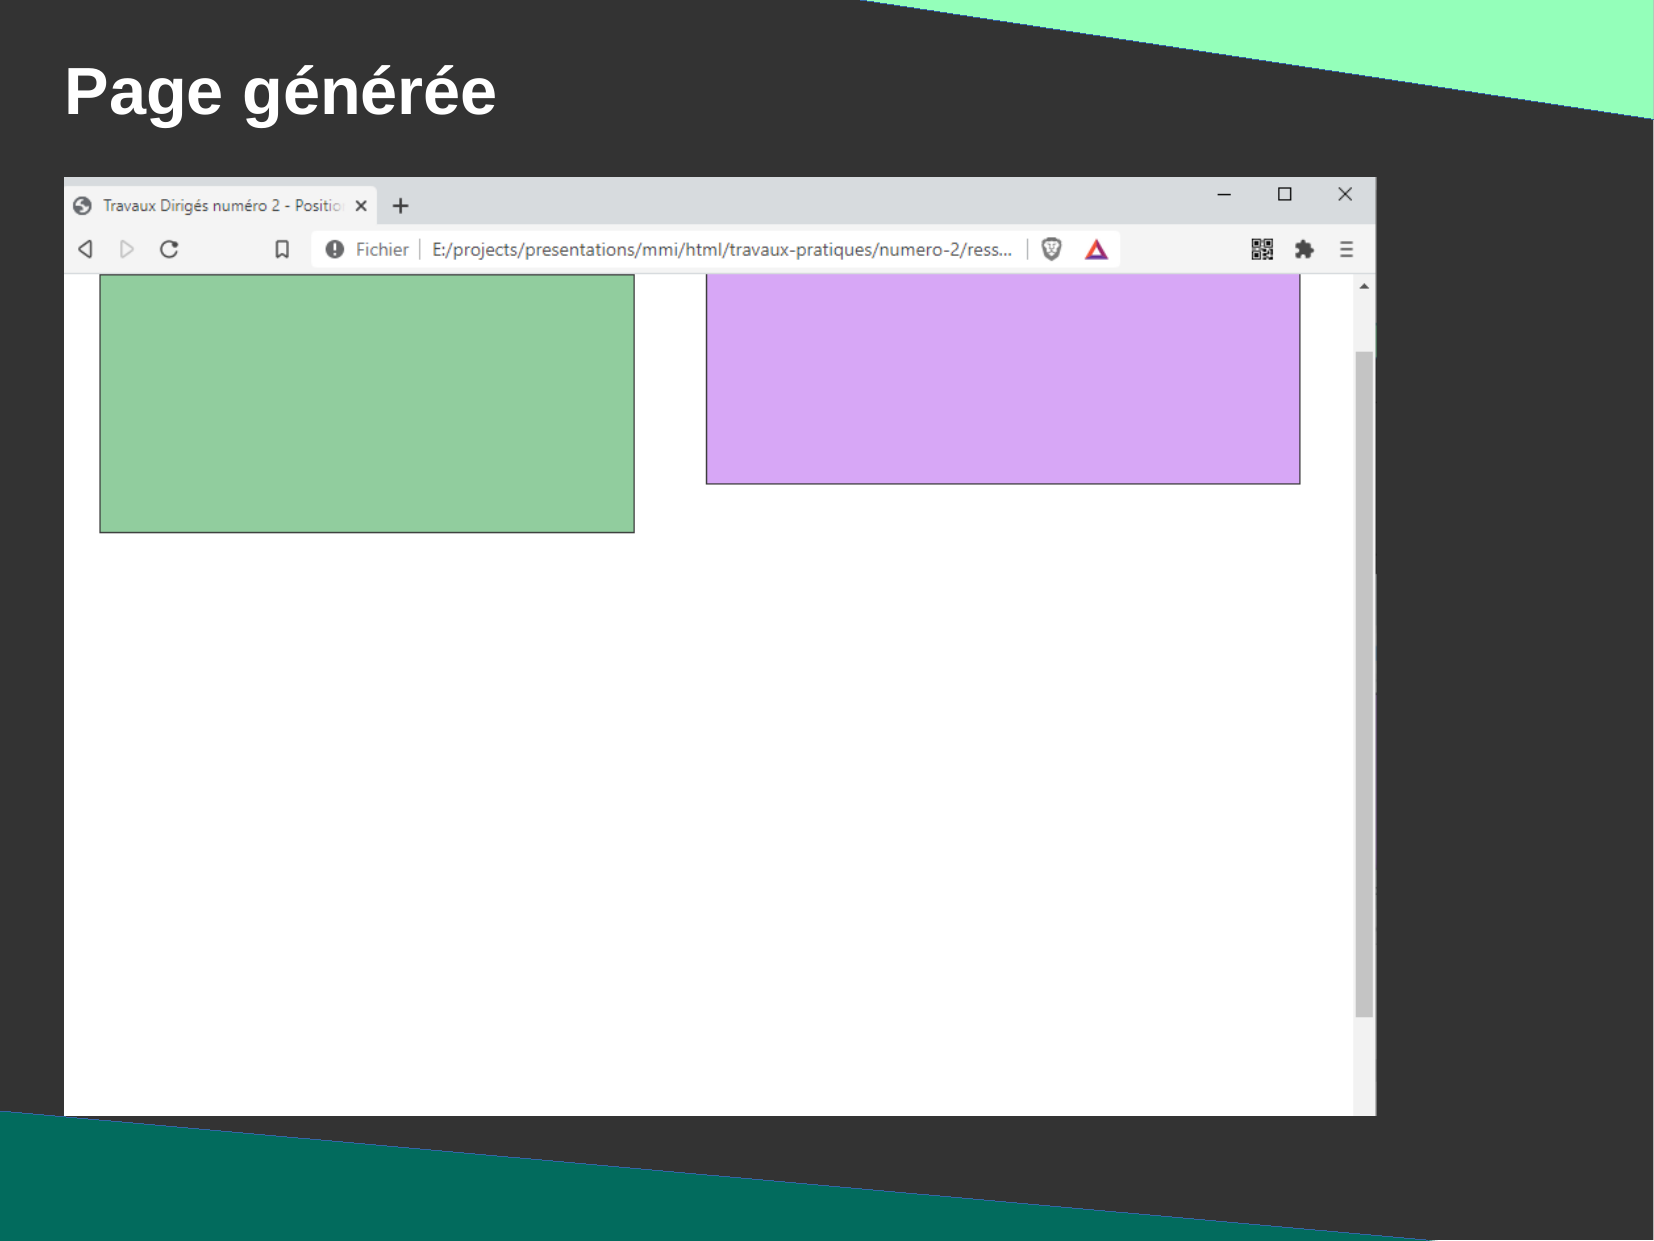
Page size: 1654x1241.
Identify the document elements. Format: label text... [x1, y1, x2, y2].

picture [64, 177, 1377, 1116]
text_box [860, 0, 1654, 120]
title Page générée [64, 54, 1553, 157]
